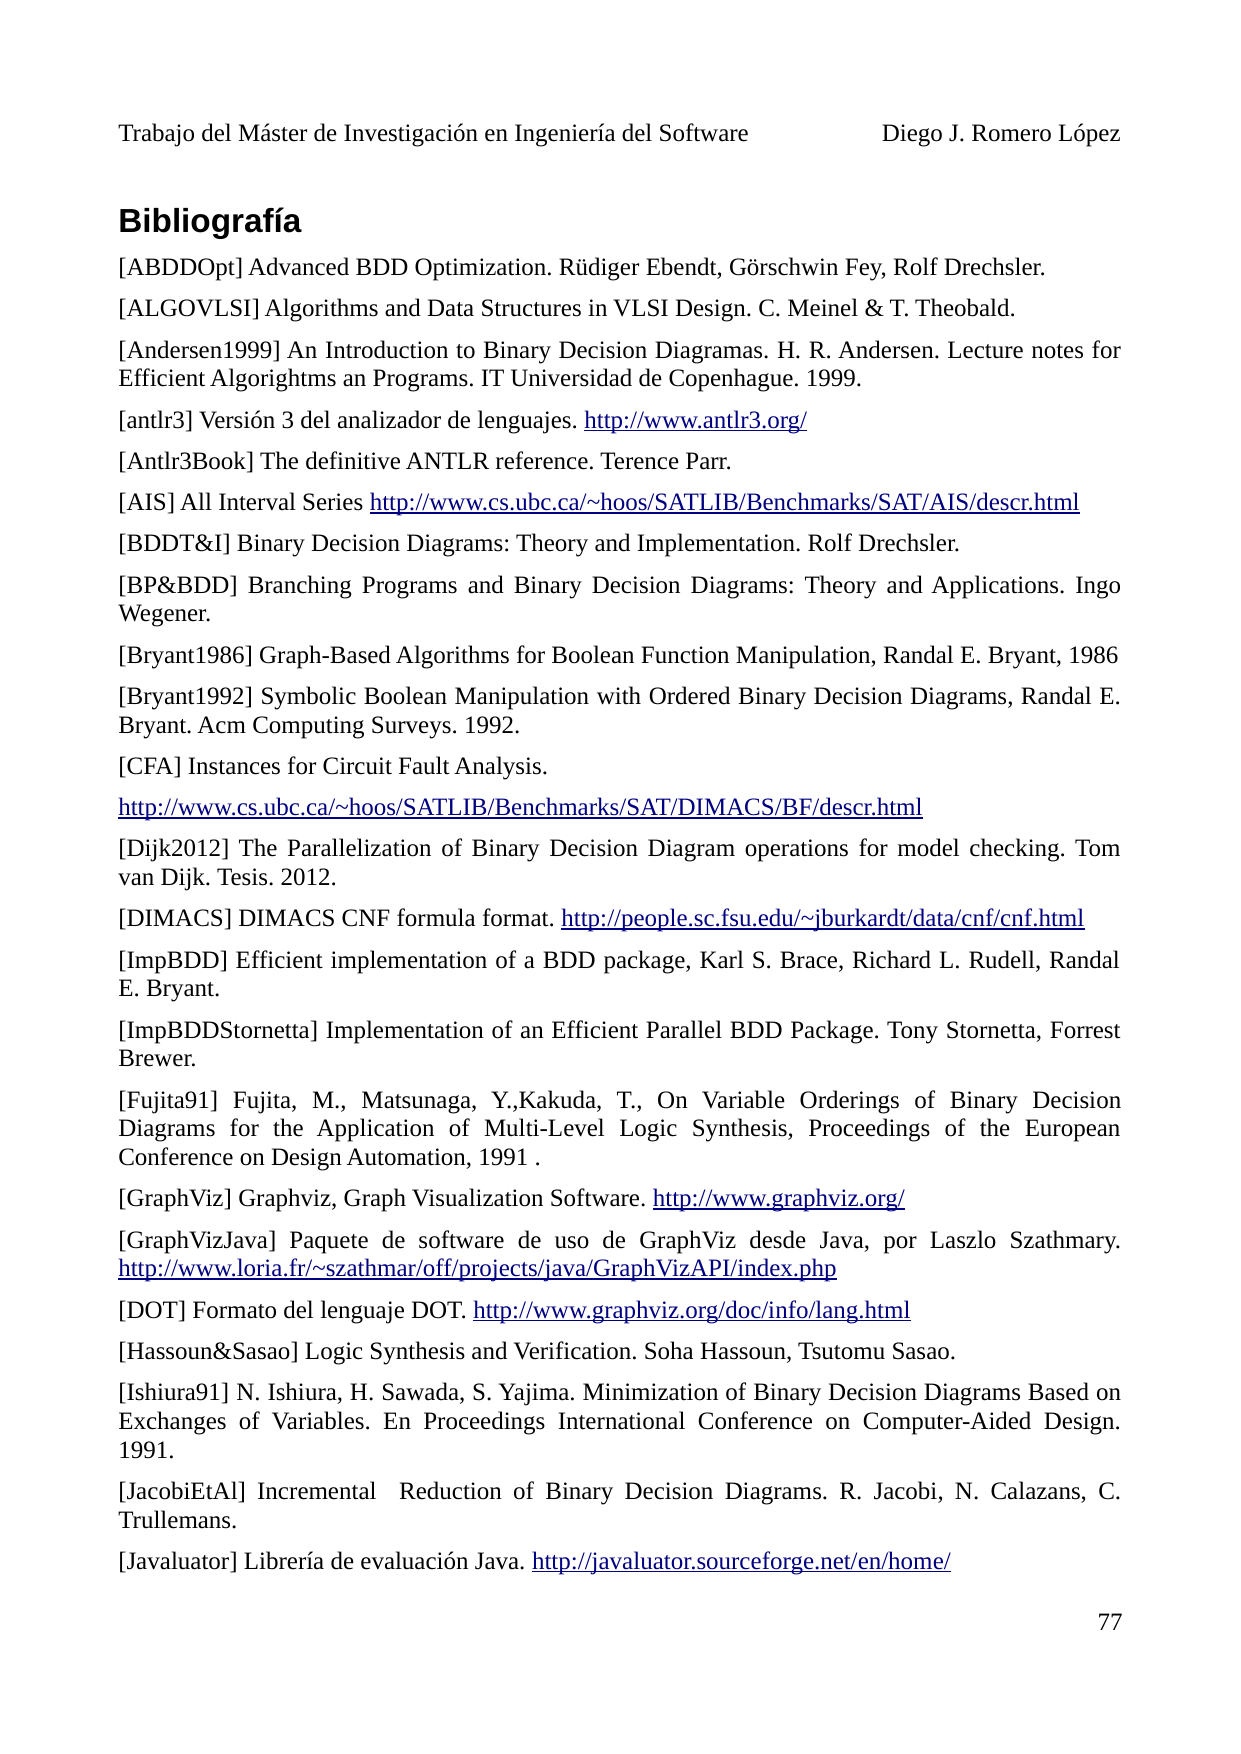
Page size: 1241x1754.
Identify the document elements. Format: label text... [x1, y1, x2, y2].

text [Andersen1999] An Introduction to Binary Decision Diagramas. H. R. Andersen. Lecture notes for Efficient Algorightms an Programs. IT Universidad de Copenhague. 1999. [118, 335, 1122, 392]
text [GraphVizJava] Paquete de software de uso de GraphViz desde Java, por Laszlo Szathmary. http://www.loria.fr/~szathmar/off/projects/java/GraphVizAPI/index.php [118, 1225, 1122, 1282]
text [antlr3] Versión 3 del analizador de lenguajes. http://www.antlr3.org/ [118, 405, 1122, 433]
text [Dijk2012] The Parallelization of Binary Decision Diagram operations for model checking. Tom van Dijk. Tesis. 2012. [118, 833, 1122, 891]
text [Fujita91] Fujita, M., Matsunaga, Y.,Kakuda, T., On Variable Orderings of Binary Decision Diagrams for the Application of Multi-Level Logic Synthesis, Proceedings of the European Conference on Design Automation, 1991 . [118, 1085, 1122, 1171]
text [BP&BDD] Branching Programs and Binary Decision Diagrams: Theory and Applications. Ingo Wegener. [118, 570, 1122, 627]
text [GraphViz] Graphviz, Graph Visualization Software. http://www.graphviz.org/ [118, 1183, 1122, 1212]
text [DOT] Formato del lenguaje DOT. http://www.graphviz.org/doc/info/lang.html [118, 1295, 1122, 1323]
text [ImpBDDStornetta] Implementation of an Efficient Parallel BDD Package. Tony Stornetta, Forrest Brewer. [118, 1015, 1122, 1072]
text [CFA] Instances for Circuit Fault Analysis. [118, 751, 1122, 780]
text http://www.cs.ubc.ca/~hoos/SATLIB/Benchmarks/SAT/DIMACS/BF/descr.html [118, 792, 1122, 821]
text [ALGOVLSI] Algorithms and Data Structures in VLSI Design. C. Meinel & T. Theobald. [118, 293, 1122, 322]
text [Bryant1986] Graph-Based Algorithms for Boolean Function Manipulation, Randal E. Bryant, 1986 [118, 640, 1122, 668]
text [ImpBDD] Efficient implementation of a BDD package, Karl S. Brace, Richard L. Rudell, Randal E. Bryant. [118, 945, 1122, 1002]
text [Javaluator] Librería de evaluación Java. http://javaluator.sourceforge.net/en/home/ [118, 1546, 1122, 1575]
text [DIMACS] DIMACS CNF formula format. http://people.sc.fsu.edu/~jburkardt/data/cnf/cnf.html [118, 903, 1122, 932]
text [Antlr3Book] The definitive ANTLR reference. Terence Parr. [118, 446, 1122, 475]
text [Hassoun&Sasao] Logic Synthesis and Verification. Soha Hassoun, Tsutomu Sasao. [118, 1336, 1122, 1365]
text [BDDT&I] Binary Decision Diagrams: Theory and Implementation. Rolf Drechsler. [118, 528, 1122, 557]
text [Ishiura91] N. Ishiura, H. Sawada, S. Yajima. Minimization of Binary Decision Diagrams Based on Exchanges of Variables. En Proceedings International Conference on Computer-Aided Design. 1991. [118, 1377, 1122, 1463]
subtitle Bibliografía [118, 201, 1122, 240]
text [ABDDOpt] Advanced BDD Optimization. Rüdiger Ebendt, Görschwin Fey, Rolf Drechsler. [118, 252, 1122, 281]
text [JacobiEtAl] Incremental Reduction of Binary Decision Diagrams. R. Jacobi, N. Calazans, C. Trullemans. [118, 1476, 1122, 1533]
text [Bryant1992] Symbolic Boolean Manipulation with Ordered Binary Decision Diagrams, Randal E. Bryant. Acm Computing Surveys. 1992. [118, 681, 1122, 738]
text [AIS] All Interval Series http://www.cs.ubc.ca/~hoos/SATLIB/Benchmarks/SAT/AIS/descr.html [118, 487, 1122, 516]
